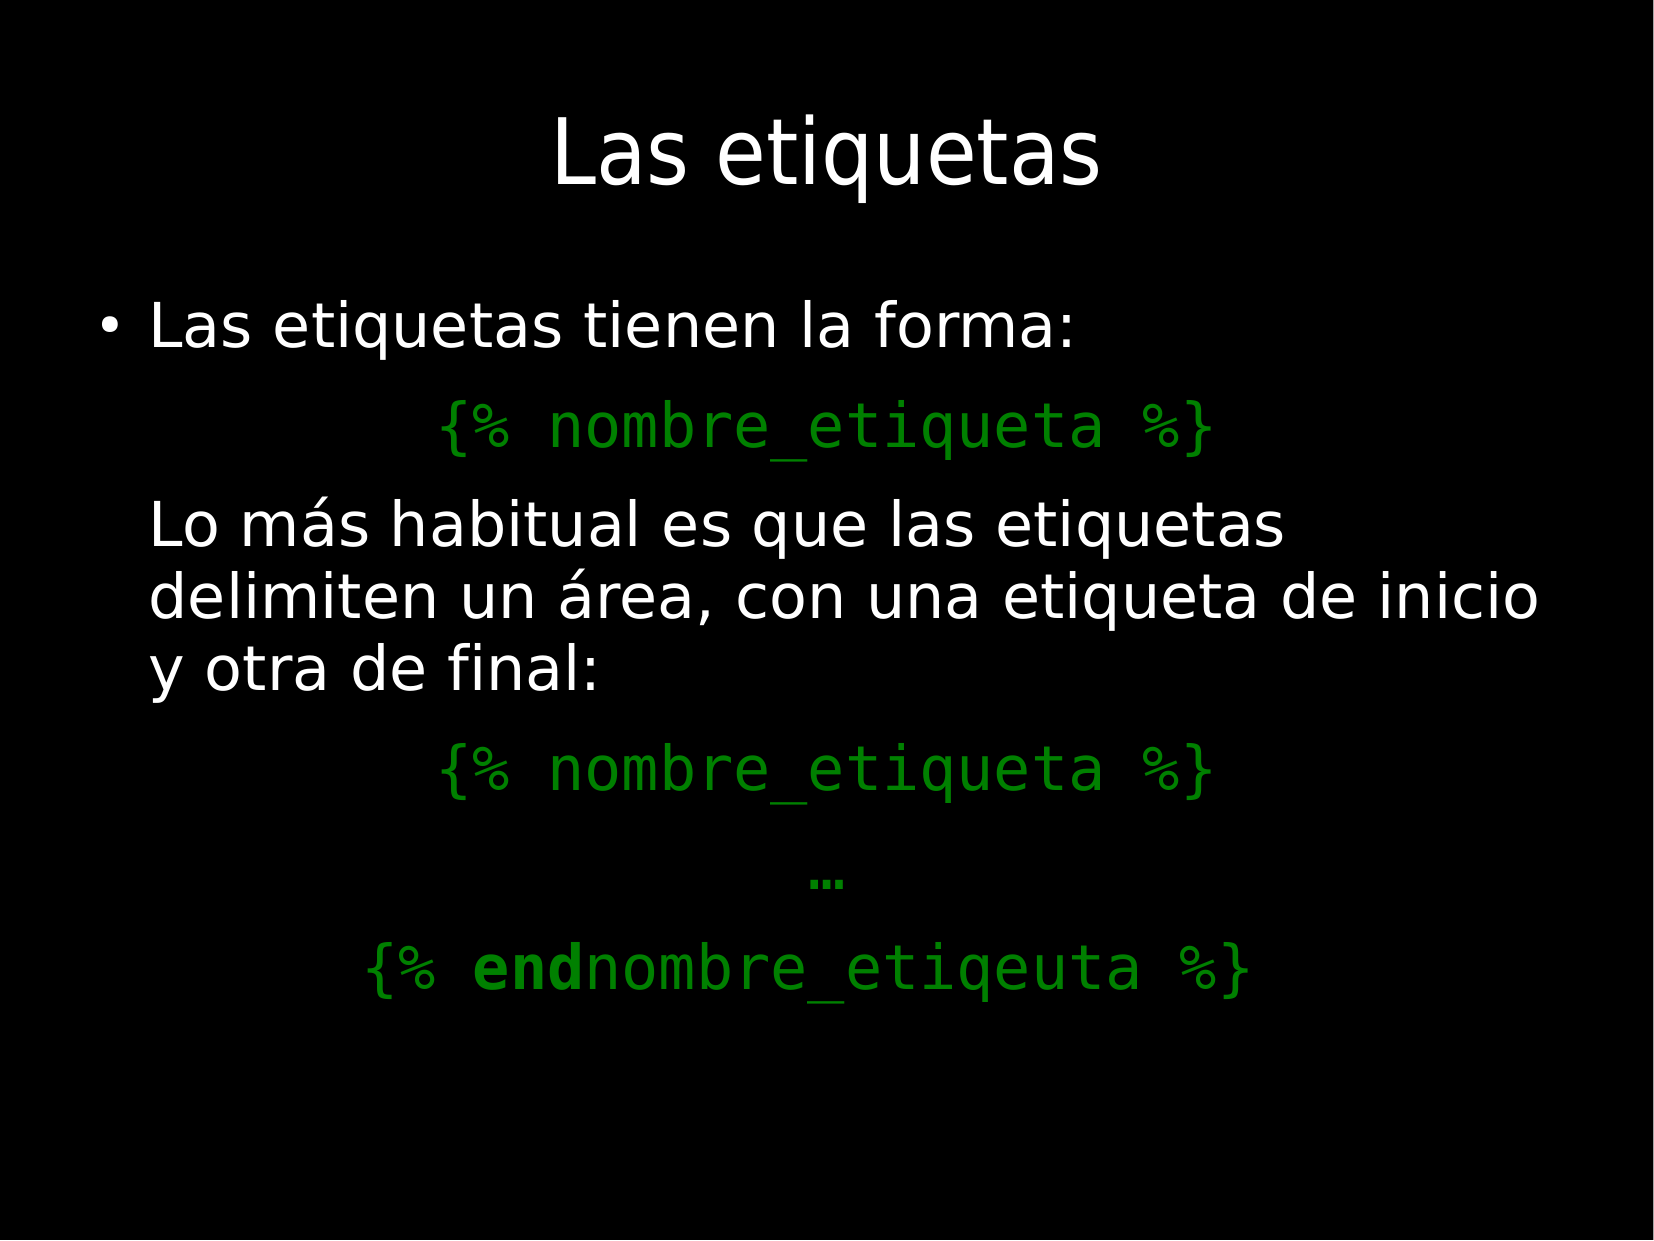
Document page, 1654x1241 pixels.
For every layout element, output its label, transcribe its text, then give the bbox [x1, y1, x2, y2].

title Las etiquetas [82, 49, 1571, 257]
list Las etiquetas tienen la forma: {% nombre_etiqueta %} Lo más habitual es que las etiquetas delimiten un área, con una etiqueta de inicio y otra de final: {% nombre_etiqueta %} … {% endnombre_etiqeuta %} [82, 290, 1571, 1010]
